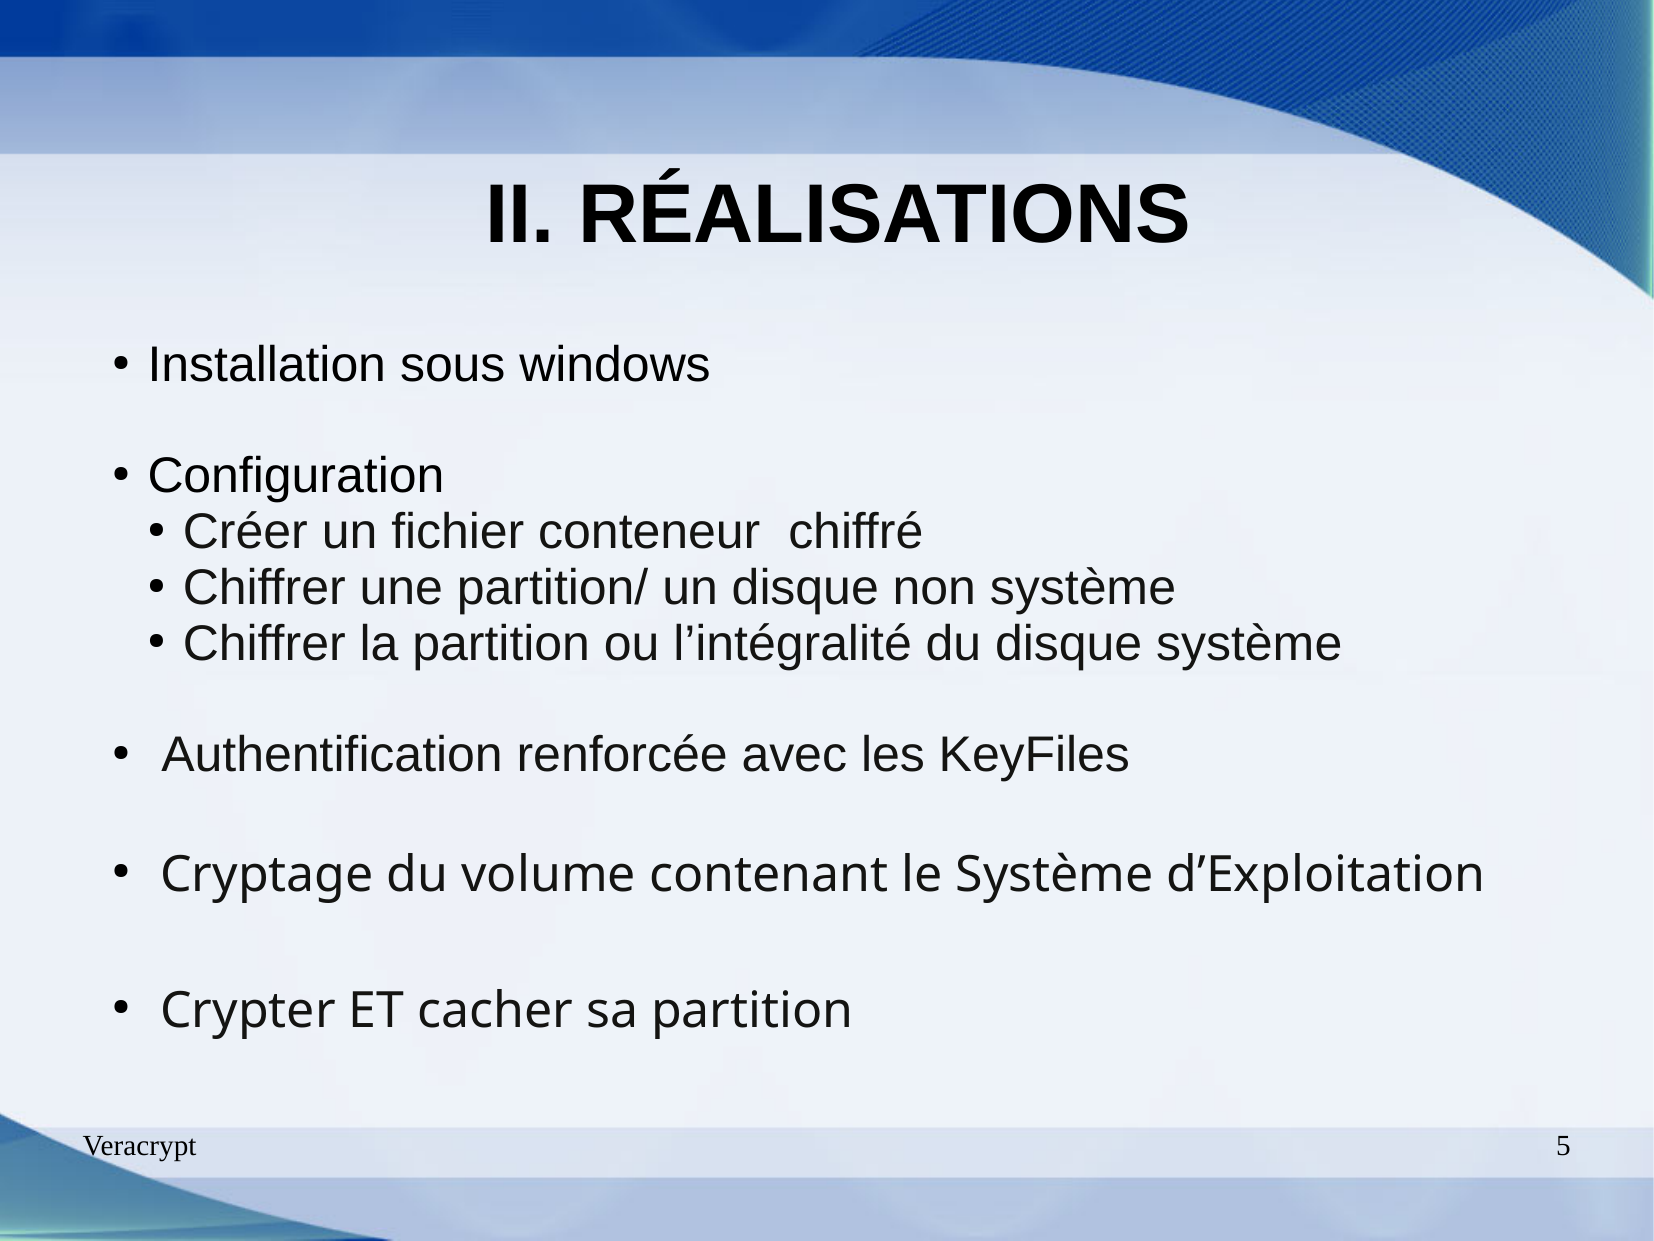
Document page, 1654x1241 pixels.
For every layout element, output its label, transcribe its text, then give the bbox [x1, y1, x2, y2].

picture [0, 0, 1654, 1241]
text_box II. RÉALISATIONS [259, 159, 1394, 268]
text_box Installation sous windows Configuration Créer un fichier conteneur chiffré Chiffrer une partition/ un disque non système Chiffrer la partition ou l’intégralité du disque système Authentification renforcée avec les KeyFiles Cryptage du volume contenant le Système d’Exploitation Crypter ET cacher sa partition [97, 328, 1562, 1177]
